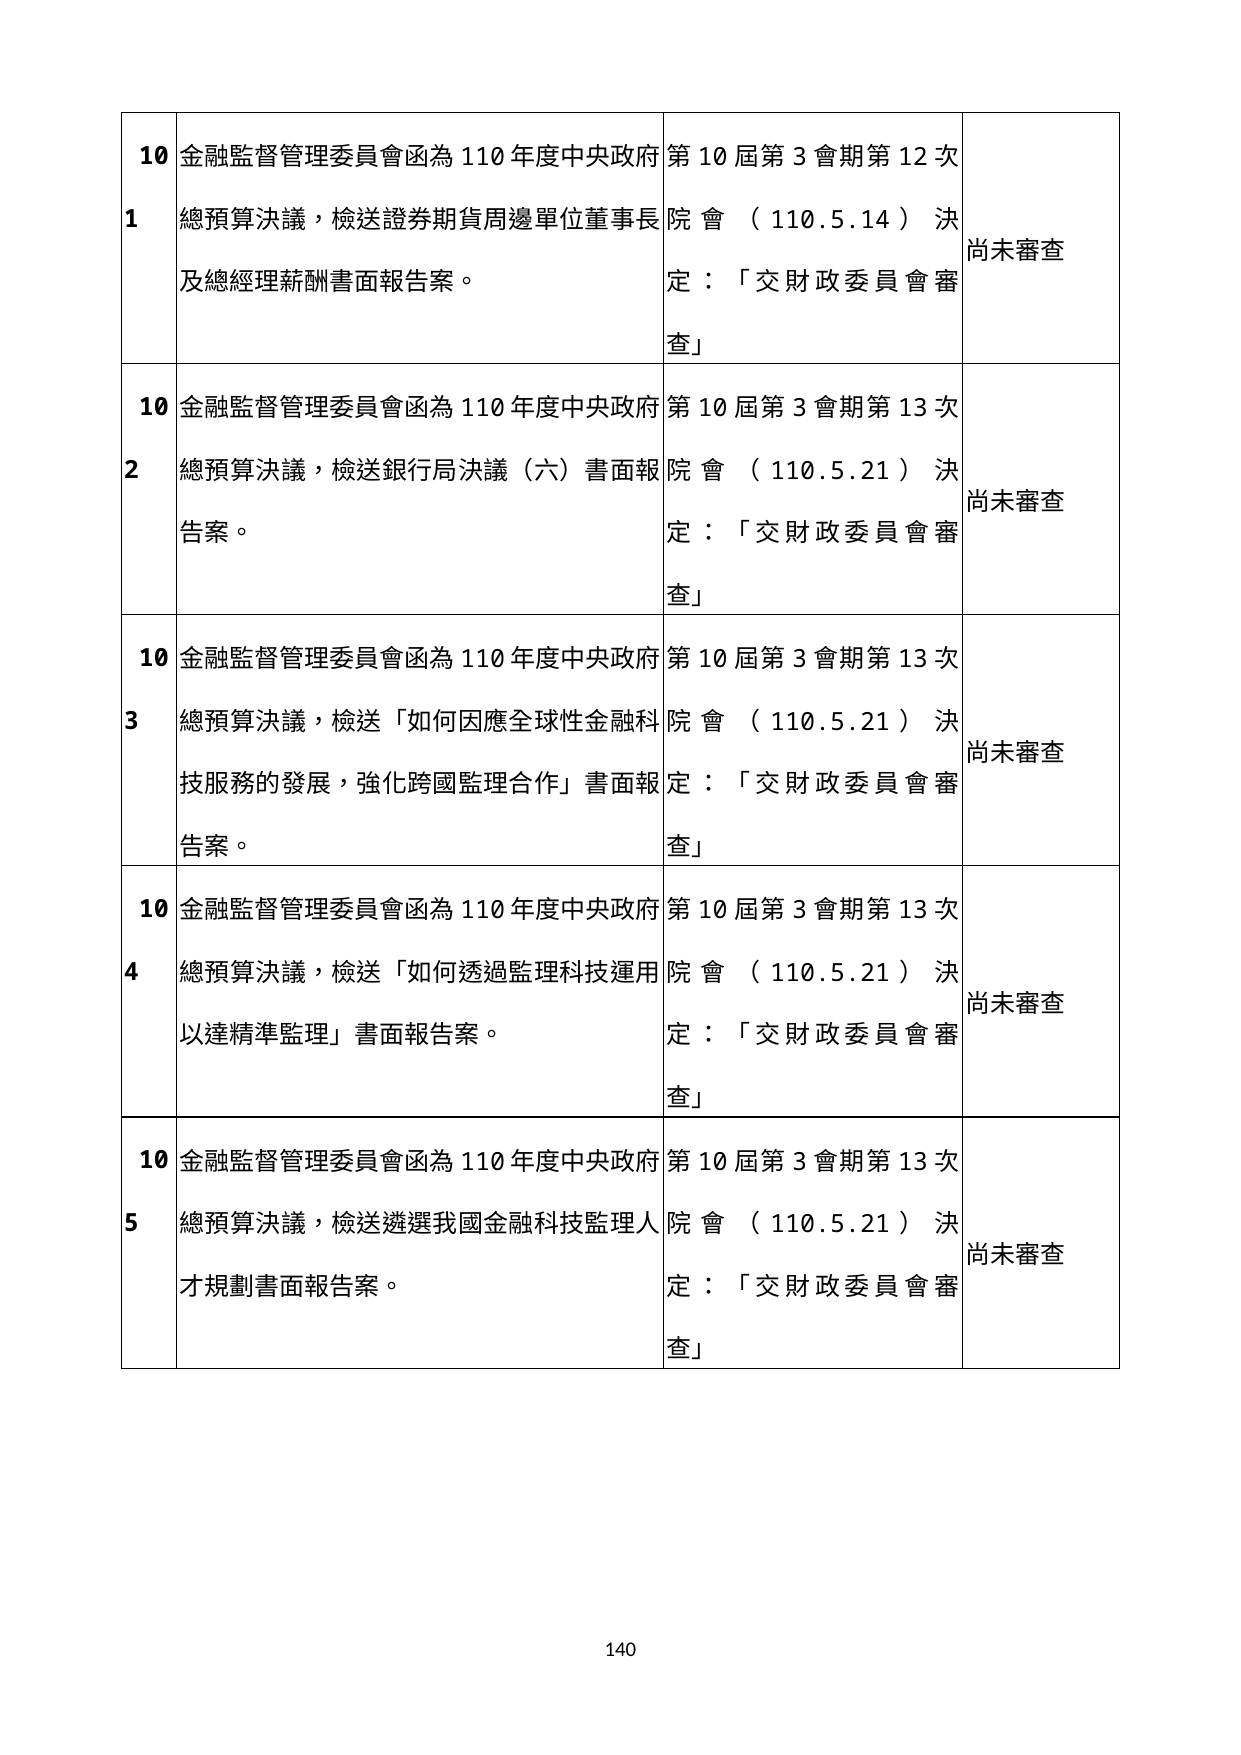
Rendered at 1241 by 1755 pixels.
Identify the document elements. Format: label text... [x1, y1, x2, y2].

table_cell [122, 866, 176, 1116]
table_cell 第10屆第3會期第12次院會（110.5.14）決定：「交財政委員會審查」 [664, 113, 962, 363]
table_cell [122, 113, 176, 363]
table_cell 尚未審查 [963, 113, 1119, 363]
table_cell 第10屆第3會期第13次院會（110.5.21）決定：「交財政委員會審查」 [664, 1118, 962, 1367]
table_cell 金融監督管理委員會函為110年度中央政府總預算決議，檢送「如何透過監理科技運用以達精準監理」書面報告案。 [177, 866, 663, 1116]
table_cell 金融監督管理委員會函為110年度中央政府總預算決議，檢送「如何因應全球性金融科技服務的發展，強化跨國監理合作」書面報告案。 [177, 615, 663, 865]
table_cell [122, 364, 176, 614]
table_cell 尚未審查 [963, 615, 1119, 865]
table_cell 第10屆第3會期第13次院會（110.5.21）決定：「交財政委員會審查」 [664, 364, 962, 614]
table_cell 尚未審查 [963, 866, 1119, 1116]
table_cell 金融監督管理委員會函為110年度中央政府總預算決議，檢送遴選我國金融科技監理人才規劃書面報告案。 [177, 1118, 663, 1367]
table_cell 金融監督管理委員會函為110年度中央政府總預算決議，檢送銀行局決議（六）書面報告案。 [177, 364, 663, 614]
table_cell 尚未審查 [963, 1118, 1119, 1367]
table_cell [122, 615, 176, 865]
table_cell 尚未審查 [963, 364, 1119, 614]
table_cell 第10屆第3會期第13次院會（110.5.21）決定：「交財政委員會審查」 [664, 615, 962, 865]
table_cell [122, 1118, 176, 1367]
table_cell 金融監督管理委員會函為110年度中央政府總預算決議，檢送證券期貨周邊單位董事長及總經理薪酬書面報告案。 [177, 113, 663, 363]
table_cell 第10屆第3會期第13次院會（110.5.21）決定：「交財政委員會審查」 [664, 866, 962, 1116]
